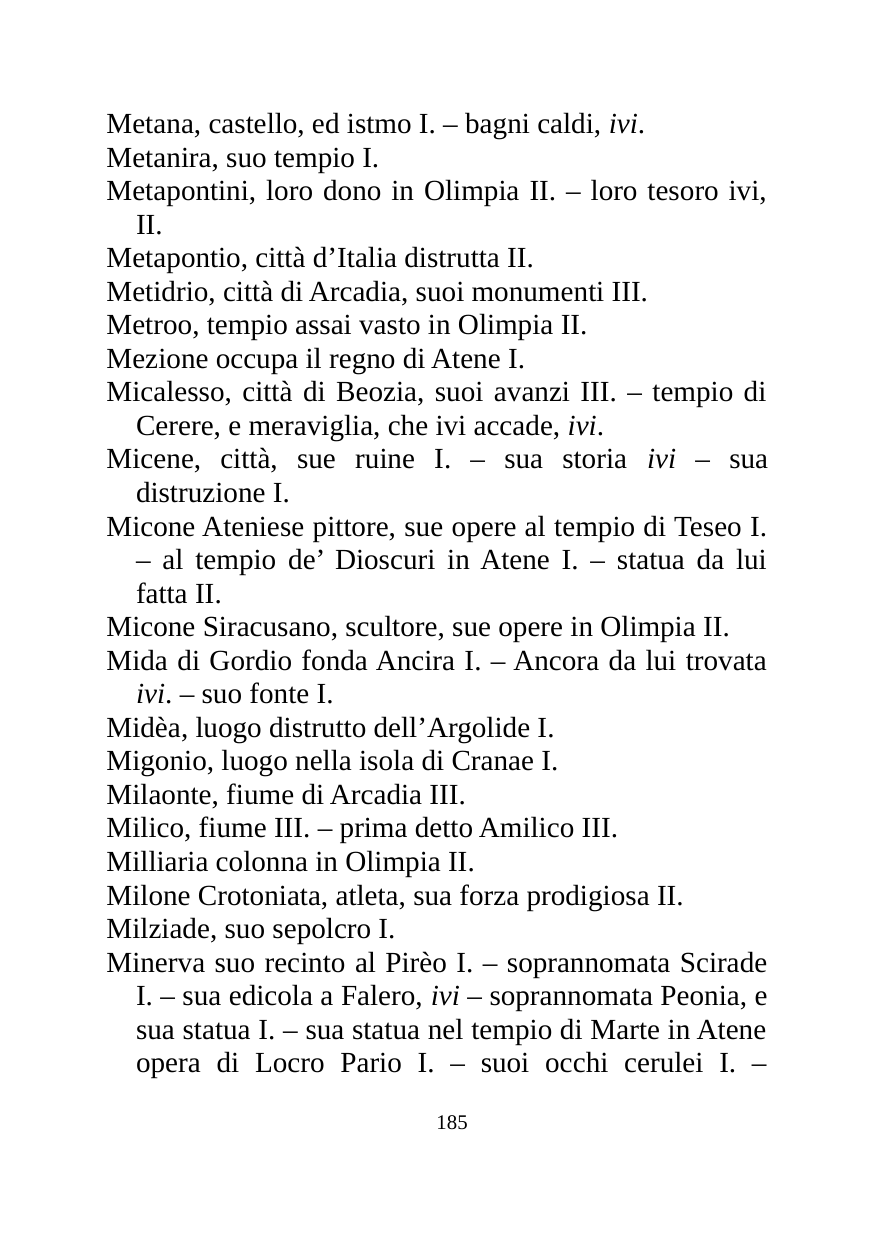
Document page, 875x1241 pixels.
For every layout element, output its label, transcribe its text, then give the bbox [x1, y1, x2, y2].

text Minerva suo recinto al Pirèo I. – soprannomata Scirade I. – sua edicola a Falero, ivi – soprannomata Peonia, e sua statua I. – sua statua nel tempio di Marte in Atene opera di Locro Pario I. – suoi occhi cerulei I. – [106, 945, 768, 1079]
text Metroo, tempio assai vasto in Olimpia II. [106, 307, 768, 341]
text Micone Ateniese pittore, sue opere al tempio di Teseo I. – al tempio de’ Dioscuri in Atene I. – statua da lui fatta II. [106, 509, 768, 609]
text Micone Siracusano, scultore, sue opere in Olimpia II. [106, 609, 768, 643]
text Metapontini, loro dono in Olimpia II. – loro tesoro ivi, II. [106, 173, 768, 240]
text Micalesso, città di Beozia, suoi avanzi III. – tempio di Cerere, e meraviglia, che ivi accade, ivi. [106, 374, 768, 442]
text Metapontio, città d’Italia distrutta II. [106, 240, 768, 274]
text Micene, città, sue ruine I. – sua storia ivi – sua distruzione I. [106, 442, 768, 509]
text Milico, fiume III. – prima detto Amilico III. [106, 811, 768, 844]
text Migonio, luogo nella isola di Cranae I. [106, 743, 768, 777]
text Milliaria colonna in Olimpia II. [106, 844, 768, 878]
text Mida di Gordio fonda Ancira I. – Ancora da lui trovata ivi. – suo fonte I. [106, 643, 768, 710]
text Metana, castello, ed istmo I. – bagni caldi, ivi. [106, 106, 768, 140]
text Metidrio, città di Arcadia, suoi monumenti III. [106, 274, 768, 307]
text Milaonte, fiume di Arcadia III. [106, 777, 768, 811]
text Metanira, suo tempio I. [106, 140, 768, 173]
text Midèa, luogo distrutto dell’Argolide I. [106, 710, 768, 743]
text Mezione occupa il regno di Atene I. [106, 341, 768, 374]
text Milone Crotoniata, atleta, sua forza prodigiosa II. [106, 878, 768, 911]
text Milziade, suo sepolcro I. [106, 911, 768, 945]
